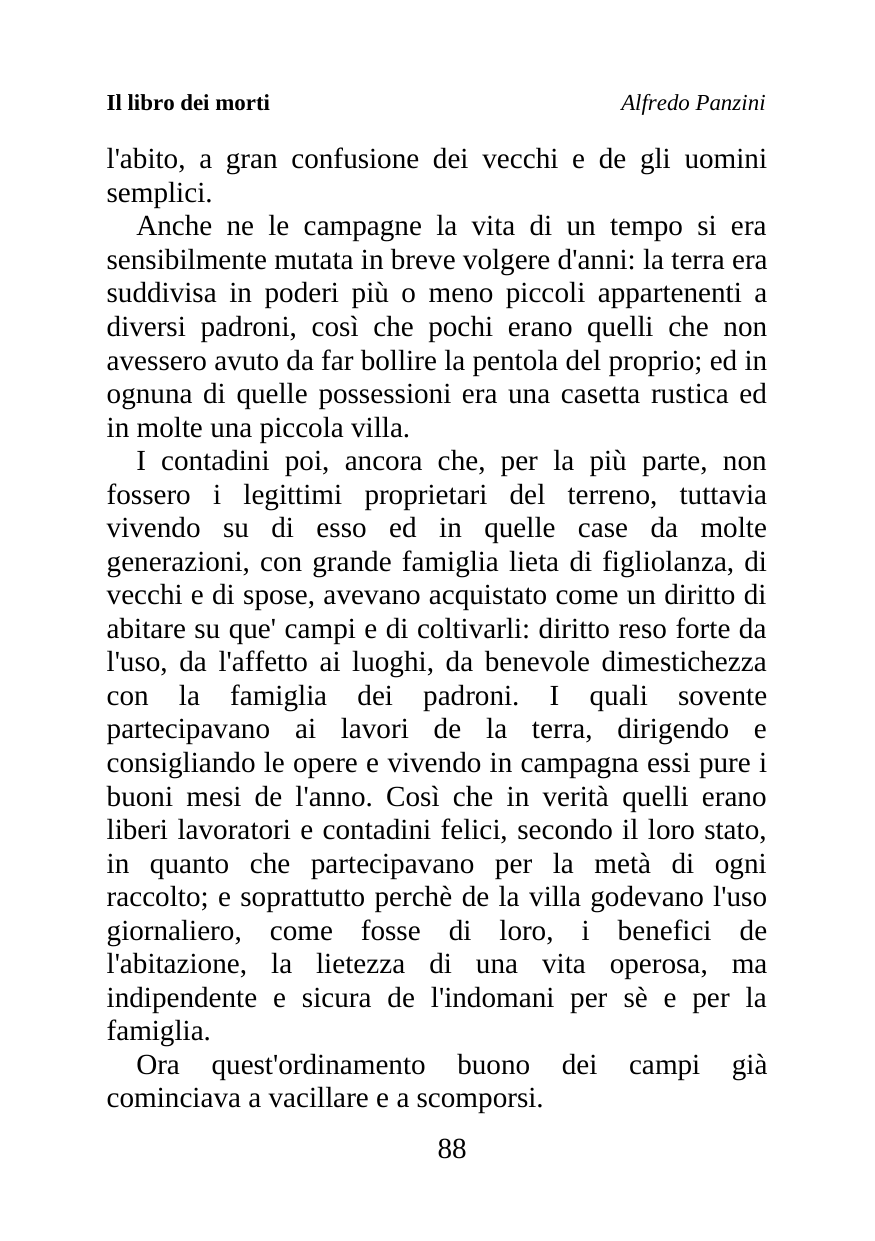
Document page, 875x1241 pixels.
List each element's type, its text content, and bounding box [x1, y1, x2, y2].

text Anche ne le campagne la vita di un tempo si era sensibilmente mutata in breve volgere d'anni: la terra era suddivisa in poderi più o meno piccoli appartenenti a diversi padroni, così che pochi erano quelli che non avessero avuto da far bollire la pentola del proprio; ed in ognuna di quelle possessioni era una casetta rustica ed in molte una piccola villa. [106, 208, 768, 443]
text I contadini poi, ancora che, per la più parte, non fossero i legittimi proprietari del terreno, tuttavia vivendo su di esso ed in quelle case da molte generazioni, con grande famiglia lieta di figliolanza, di vecchi e di spose, avevano acquistato come un diritto di abitare su que' campi e di coltivarli: diritto reso forte da l'uso, da l'affetto ai luoghi, da benevole dimestichezza con la famiglia dei padroni. I quali sovente partecipavano ai lavori de la terra, dirigendo e consigliando le opere e vivendo in campagna essi pure i buoni mesi de l'anno. Così che in verità quelli erano liberi lavoratori e contadini felici, secondo il loro stato, in quanto che partecipavano per la metà di ogni raccolto; e soprattutto perchè de la villa godevano l'uso giornaliero, come fosse di loro, i benefici de l'abitazione, la lietezza di una vita operosa, ma indipendente e sicura de l'indomani per sè e per la famiglia. [106, 443, 768, 1047]
text Ora quest'ordinamento buono dei campi già cominciava a vacillare e a scomporsi. [106, 1047, 768, 1114]
text l'abito, a gran confusione dei vecchi e de gli uomini semplici. [106, 141, 768, 208]
